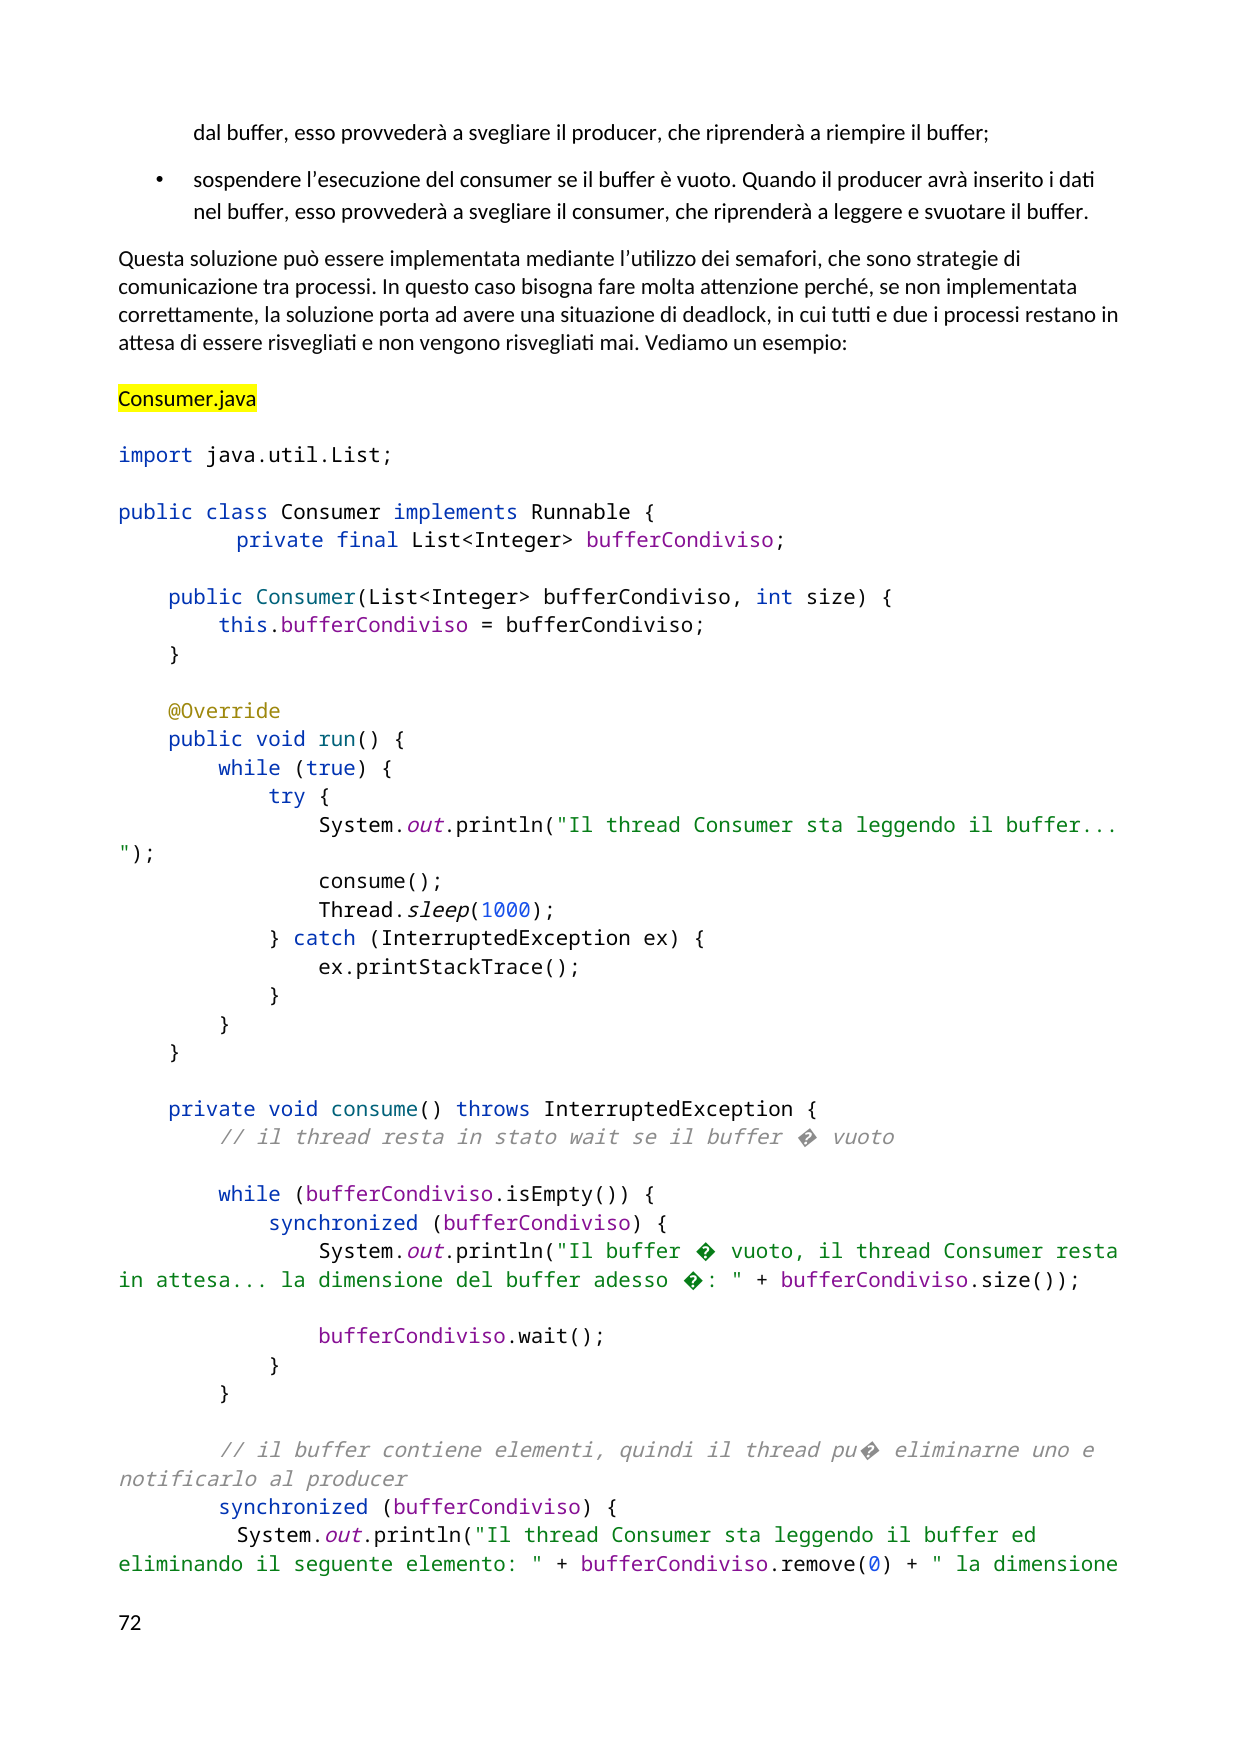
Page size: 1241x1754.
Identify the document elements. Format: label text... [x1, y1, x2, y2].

list sospendere l’esecuzione del consumer se il buffer è vuoto. Quando il producer avrà inserito i dati nel buffer, esso provvederà a svegliare il consumer, che riprenderà a leggere e svuotare il buffer. [156, 165, 1122, 225]
text Questa soluzione può essere implementata mediante l’utilizzo dei semafori, che sono strategie di comunicazione tra processi. In questo caso bisogna fare molta attenzione perché, se non implementata correttamente, la soluzione porta ad avere una situazione di deadlock, in cui tutti e due i processi restano in attesa di essere risvegliati e non vengono risvegliati mai. Vediamo un esempio: [118, 244, 1122, 356]
list dal buffer, esso provvederà a svegliare il producer, che riprenderà a riempire il buffer; [156, 118, 1122, 146]
text import java.util.List; public class Consumer implements Runnable { private final List<Integer> bufferCondiviso; public Consumer(List<Integer> bufferCondiviso, int size) { this.bufferCondiviso = bufferCondiviso; } @Override public void run() { while (true) { try { System.out.println("Il thread Consumer sta leggendo il buffer... "); consume(); Thread.sleep(1000); } catch (InterruptedException ex) { ex.printStackTrace(); } } } private void consume() throws InterruptedException { // il thread resta in stato wait se il buffer � vuoto while (bufferCondiviso.isEmpty()) { synchronized (bufferCondiviso) { System.out.println("Il buffer � vuoto, il thread Consumer resta in attesa... la dimensione del buffer adesso �: " + bufferCondiviso.size()); bufferCondiviso.wait(); } } // il buffer contiene elementi, quindi il thread pu� eliminarne uno e notificarlo al producer synchronized (bufferCondiviso) { System.out.println("Il thread Consumer sta leggendo il buffer ed eliminando il seguente elemento: " + bufferCondiviso.remove(0) + " la dimensione [118, 440, 1122, 1577]
text Consumer.java [118, 384, 1122, 412]
